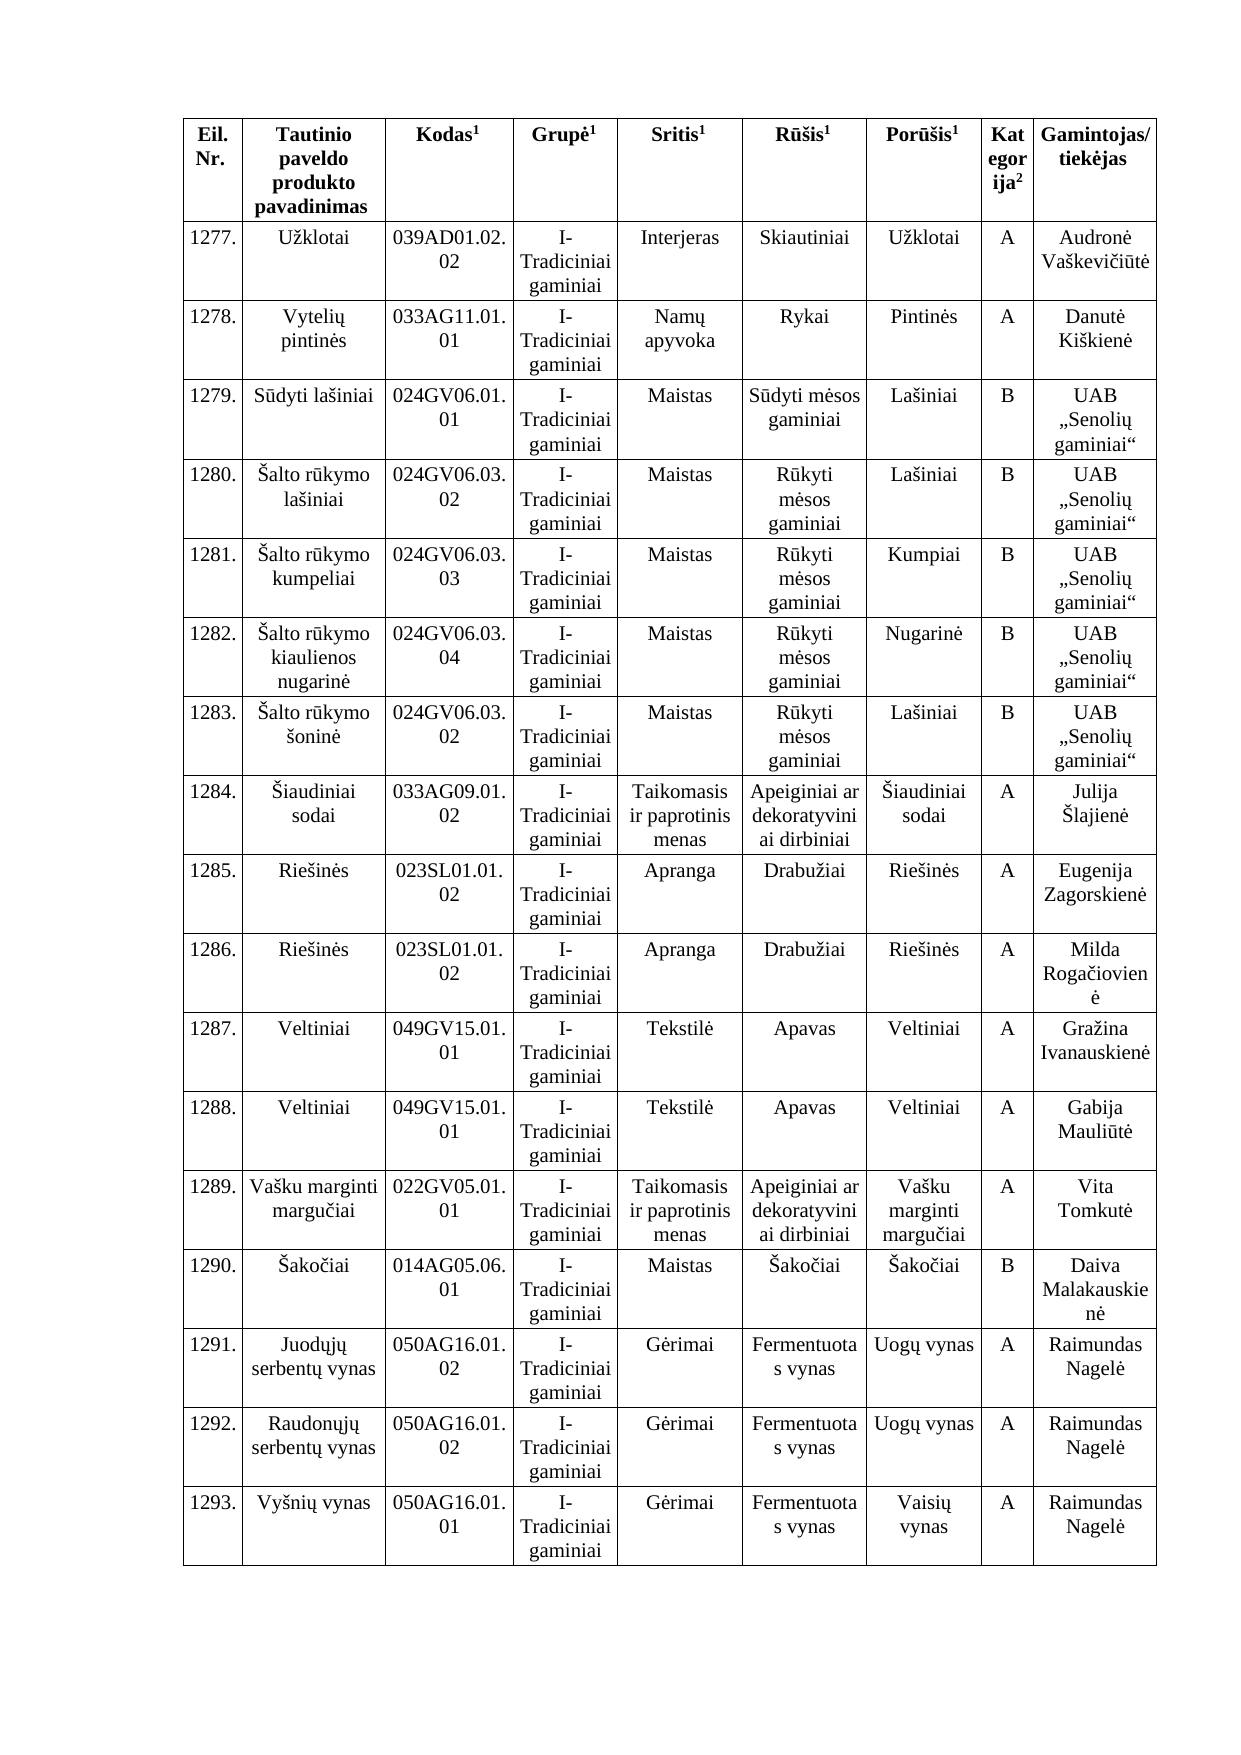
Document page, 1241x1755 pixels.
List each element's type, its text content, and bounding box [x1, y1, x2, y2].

table_cell Danutė Kiškienė [1034, 301, 1156, 379]
table_cell 1290. [184, 1250, 242, 1328]
table_cell Vytelių pintinės [243, 301, 385, 379]
table_cell Tekstilė [618, 1092, 742, 1170]
table_cell Julija Šlajienė [1034, 776, 1156, 854]
table_cell UAB „Senolių gaminiai“ [1034, 697, 1156, 775]
table_cell Veltiniai [867, 1092, 981, 1170]
table_cell Uogų vynas [867, 1408, 981, 1486]
table_cell I-Tradiciniai gaminiai [514, 697, 617, 775]
table_cell Tekstilė [618, 1013, 742, 1091]
table_cell Raudonųjų serbentų vynas [243, 1408, 385, 1486]
table_cell 1286. [184, 934, 242, 1012]
table_cell 024GV06.03.02 [386, 460, 513, 537]
table_cell 1285. [184, 855, 242, 933]
table_cell B [982, 697, 1033, 775]
table_cell Skiautiniai [743, 222, 866, 300]
table_cell A [982, 1329, 1033, 1407]
table_cell I-Tradiciniai gaminiai [514, 618, 617, 696]
table_cell Šalto rūkymo šoninė [243, 697, 385, 775]
table_cell Šalto rūkymo lašiniai [243, 460, 385, 537]
table_cell I-Tradiciniai gaminiai [514, 539, 617, 617]
table_cell B [982, 460, 1033, 537]
table_cell Šalto rūkymo kiaulienos nugarinė [243, 618, 385, 696]
table_cell 1279. [184, 380, 242, 458]
table_cell Rykai [743, 301, 866, 379]
table_cell Rūkyti mėsos gaminiai [743, 697, 866, 775]
table_cell 1288. [184, 1092, 242, 1170]
table_cell Šakočiai [243, 1250, 385, 1328]
table_cell B [982, 618, 1033, 696]
table_cell Maistas [618, 460, 742, 537]
table_cell Maistas [618, 539, 742, 617]
table_cell Apavas [743, 1092, 866, 1170]
table_cell Šakočiai [867, 1250, 981, 1328]
table_cell Veltiniai [243, 1013, 385, 1091]
table_cell Audronė Vaškevičiūtė [1034, 222, 1156, 300]
table_cell I-Tradiciniai gaminiai [514, 1092, 617, 1170]
table_cell I-Tradiciniai gaminiai [514, 380, 617, 458]
table_cell 1278. [184, 301, 242, 379]
table_cell Milda Rogačiovienė [1034, 934, 1156, 1012]
table_cell Vita Tomkutė [1034, 1171, 1156, 1249]
table_cell Raimundas Nagelė [1034, 1487, 1156, 1565]
table_cell Uogų vynas [867, 1329, 981, 1407]
table_cell A [982, 1408, 1033, 1486]
table_cell B [982, 1250, 1033, 1328]
table_cell 1291. [184, 1329, 242, 1407]
table_cell Vaisių vynas [867, 1487, 981, 1565]
table_cell Šakočiai [743, 1250, 866, 1328]
table_cell UAB „Senolių gaminiai“ [1034, 460, 1156, 537]
table_cell Fermentuotas vynas [743, 1487, 866, 1565]
table_cell Fermentuotas vynas [743, 1408, 866, 1486]
table_cell Užklotai [867, 222, 981, 300]
table_cell Drabužiai [743, 934, 866, 1012]
table_cell Kumpiai [867, 539, 981, 617]
table_cell B [982, 380, 1033, 458]
table_cell Riešinės [243, 934, 385, 1012]
table_cell UAB „Senolių gaminiai“ [1034, 539, 1156, 617]
table_cell Gėrimai [618, 1329, 742, 1407]
table_cell Fermentuotas vynas [743, 1329, 866, 1407]
table_cell Riešinės [867, 855, 981, 933]
table_cell UAB „Senolių gaminiai“ [1034, 380, 1156, 458]
table_cell Šiaudiniai sodai [243, 776, 385, 854]
table_cell Sūdyti lašiniai [243, 380, 385, 458]
table_cell Vašku marginti margučiai [243, 1171, 385, 1249]
table_cell Gabija Mauliūtė [1034, 1092, 1156, 1170]
table_header Rūšis1 [743, 119, 866, 221]
table_cell I-Tradiciniai gaminiai [514, 855, 617, 933]
table_cell Nugarinė [867, 618, 981, 696]
table_cell Vašku marginti margučiai [867, 1171, 981, 1249]
table_cell I-Tradiciniai gaminiai [514, 222, 617, 300]
table_cell Maistas [618, 380, 742, 458]
table_header Sritis1 [618, 119, 742, 221]
table_cell 1293. [184, 1487, 242, 1565]
table_cell Taikomasis ir paprotinis menas [618, 776, 742, 854]
table_cell Apeiginiai ar dekoratyviniai dirbiniai [743, 776, 866, 854]
table_cell I-Tradiciniai gaminiai [514, 1171, 617, 1249]
table_cell Gražina Ivanauskienė [1034, 1013, 1156, 1091]
table_cell 024GV06.03.04 [386, 618, 513, 696]
table_cell 024GV06.03.02 [386, 697, 513, 775]
table_cell Apavas [743, 1013, 866, 1091]
table_cell Daiva Malakauskienė [1034, 1250, 1156, 1328]
table_cell A [982, 301, 1033, 379]
table_cell Rūkyti mėsos gaminiai [743, 460, 866, 537]
table_cell 049GV15.01.01 [386, 1092, 513, 1170]
table_cell 024GV06.01.01 [386, 380, 513, 458]
table_cell Interjeras [618, 222, 742, 300]
table_cell 033AG11.01.01 [386, 301, 513, 379]
table_cell I-Tradiciniai gaminiai [514, 776, 617, 854]
table_cell Apranga [618, 934, 742, 1012]
table_cell I-Tradiciniai gaminiai [514, 1487, 617, 1565]
table_cell Lašiniai [867, 380, 981, 458]
table_cell Juodųjų serbentų vynas [243, 1329, 385, 1407]
table_header Kategorija2 [982, 119, 1033, 221]
table_cell Raimundas Nagelė [1034, 1408, 1156, 1486]
table_cell 1280. [184, 460, 242, 537]
table_header Gamintojas/ tiekėjas [1034, 119, 1156, 221]
table_cell A [982, 934, 1033, 1012]
table_cell Eugenija Zagorskienė [1034, 855, 1156, 933]
table_cell I-Tradiciniai gaminiai [514, 301, 617, 379]
table_cell 033AG09.01.02 [386, 776, 513, 854]
table_cell A [982, 855, 1033, 933]
table_cell 1283. [184, 697, 242, 775]
table_cell 1287. [184, 1013, 242, 1091]
table_cell 050AG16.01.01 [386, 1487, 513, 1565]
table_cell Gėrimai [618, 1487, 742, 1565]
table_cell Lašiniai [867, 697, 981, 775]
table_cell B [982, 539, 1033, 617]
table_cell Gėrimai [618, 1408, 742, 1486]
table_cell 014AG05.06.01 [386, 1250, 513, 1328]
table_cell 023SL01.01.02 [386, 855, 513, 933]
table_cell 039AD01.02.02 [386, 222, 513, 300]
table_cell 1292. [184, 1408, 242, 1486]
table_cell Apeiginiai ar dekoratyviniai dirbiniai [743, 1171, 866, 1249]
table_cell A [982, 222, 1033, 300]
table_cell 050AG16.01.02 [386, 1329, 513, 1407]
table_cell 050AG16.01.02 [386, 1408, 513, 1486]
table_cell Veltiniai [867, 1013, 981, 1091]
table_cell Taikomasis ir paprotinis menas [618, 1171, 742, 1249]
table_cell Drabužiai [743, 855, 866, 933]
table_cell Maistas [618, 1250, 742, 1328]
table_cell I-Tradiciniai gaminiai [514, 1329, 617, 1407]
table_cell Riešinės [243, 855, 385, 933]
table_cell Sūdyti mėsos gaminiai [743, 380, 866, 458]
table_cell Vyšnių vynas [243, 1487, 385, 1565]
table_cell I-Tradiciniai gaminiai [514, 934, 617, 1012]
table_cell Šiaudiniai sodai [867, 776, 981, 854]
table_header Kodas1 [386, 119, 513, 221]
table_cell Maistas [618, 618, 742, 696]
table_cell Namų apyvoka [618, 301, 742, 379]
table_cell 023SL01.01.02 [386, 934, 513, 1012]
table_header Porūšis1 [867, 119, 981, 221]
table_cell Raimundas Nagelė [1034, 1329, 1156, 1407]
table_cell Pintinės [867, 301, 981, 379]
table_cell Maistas [618, 697, 742, 775]
table_cell I-Tradiciniai gaminiai [514, 1013, 617, 1091]
table_cell Lašiniai [867, 460, 981, 537]
table_header Eil. Nr. [184, 119, 242, 221]
table_cell 1289. [184, 1171, 242, 1249]
table_header Grupė1 [514, 119, 617, 221]
table_cell A [982, 1013, 1033, 1091]
table_cell 1284. [184, 776, 242, 854]
table_cell Veltiniai [243, 1092, 385, 1170]
table_cell 1281. [184, 539, 242, 617]
table_cell 049GV15.01.01 [386, 1013, 513, 1091]
table_cell Rūkyti mėsos gaminiai [743, 539, 866, 617]
table_cell Rūkyti mėsos gaminiai [743, 618, 866, 696]
table_cell Užklotai [243, 222, 385, 300]
table_cell 022GV05.01.01 [386, 1171, 513, 1249]
table_header Tautinio paveldo produkto pavadinimas [243, 119, 385, 221]
table_cell Riešinės [867, 934, 981, 1012]
table_cell 1277. [184, 222, 242, 300]
table_cell Šalto rūkymo kumpeliai [243, 539, 385, 617]
table_cell I-Tradiciniai gaminiai [514, 1408, 617, 1486]
table_cell I-Tradiciniai gaminiai [514, 460, 617, 537]
table_cell A [982, 1487, 1033, 1565]
table_cell A [982, 1092, 1033, 1170]
table_cell A [982, 1171, 1033, 1249]
table_cell 1282. [184, 618, 242, 696]
table_cell Apranga [618, 855, 742, 933]
table_cell UAB „Senolių gaminiai“ [1034, 618, 1156, 696]
table_cell A [982, 776, 1033, 854]
table_cell 024GV06.03.03 [386, 539, 513, 617]
table_cell I-Tradiciniai gaminiai [514, 1250, 617, 1328]
